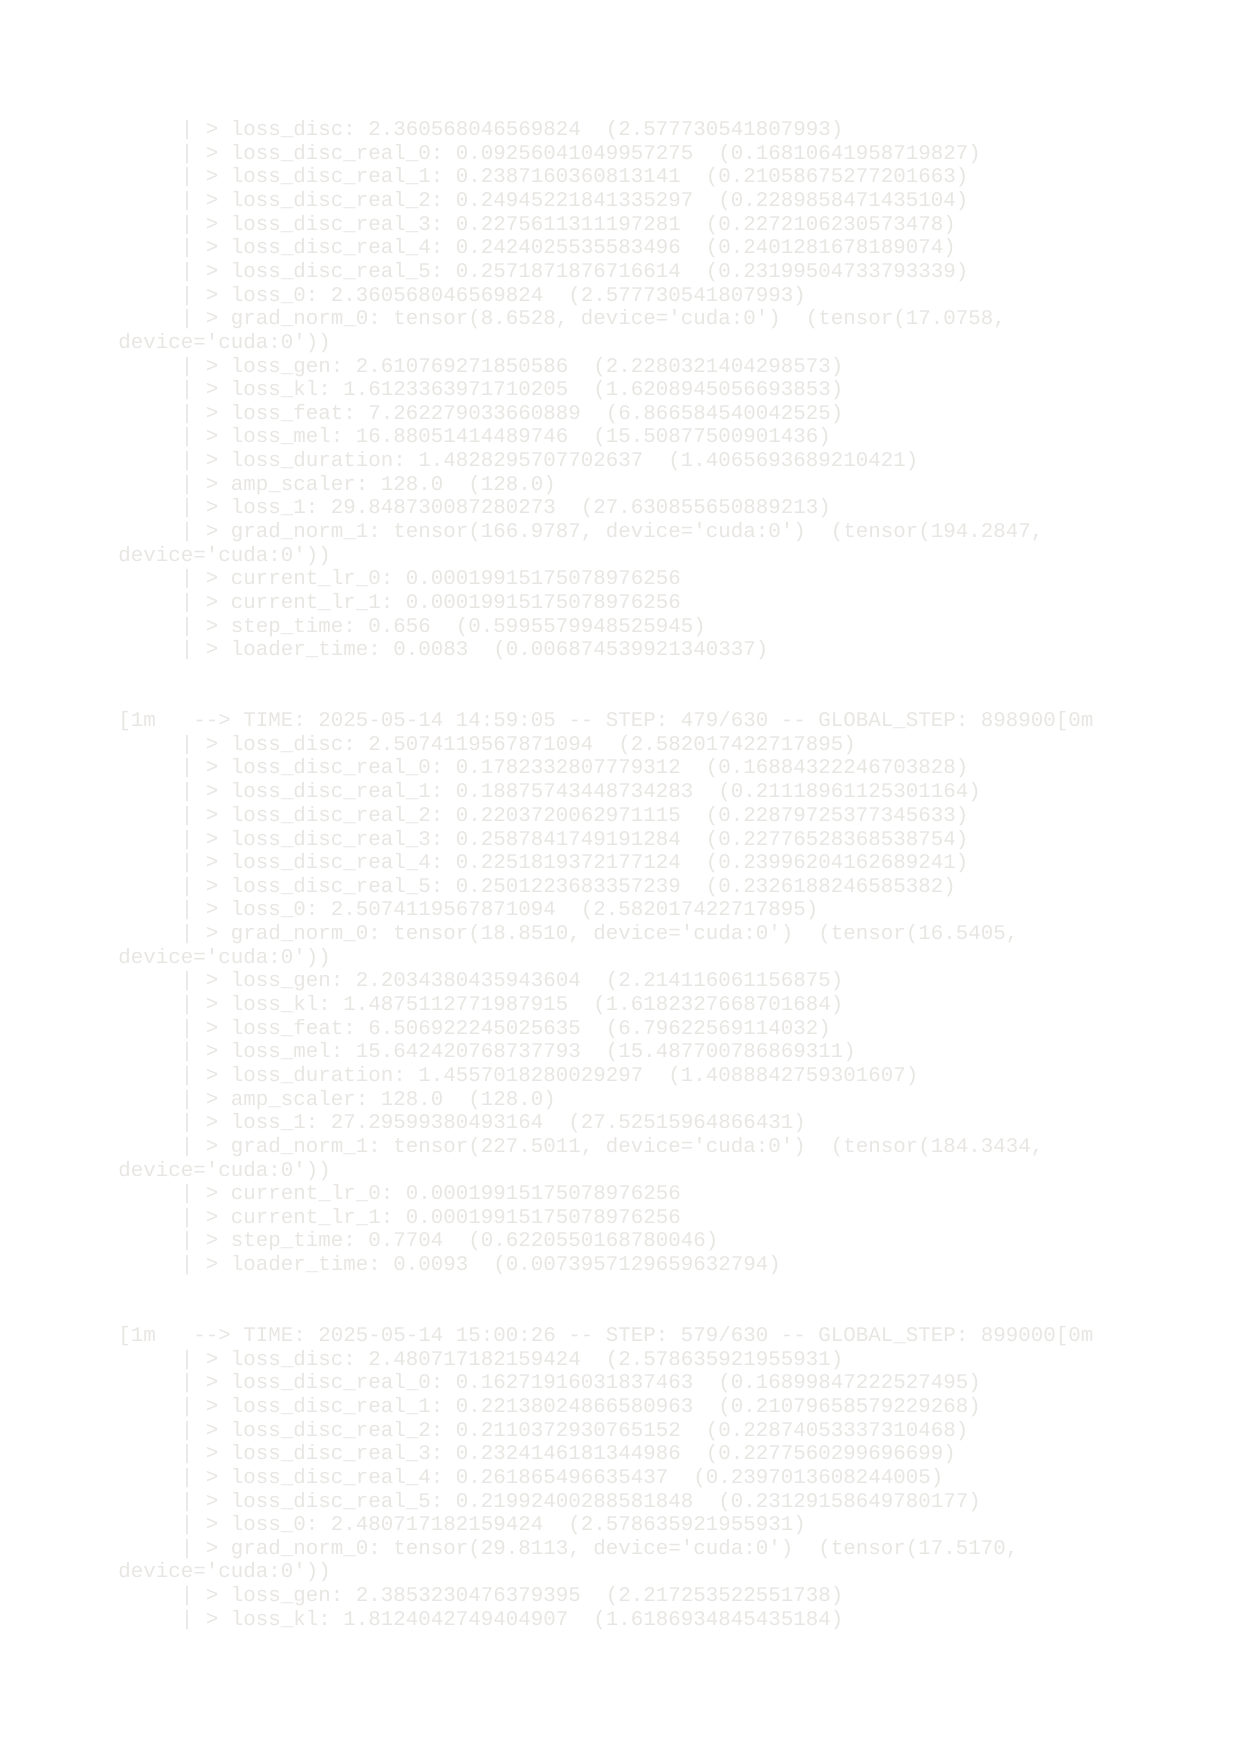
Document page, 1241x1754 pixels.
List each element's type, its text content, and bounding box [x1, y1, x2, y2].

text | > loss_disc_real_4: 0.2424025535583496 (0.2401281678189074) [118, 236, 1122, 260]
text | > loss_feat: 6.506922245025635 (6.79622569114032) [118, 1017, 1122, 1040]
text | > loss_1: 29.848730087280273 (27.630855650889213) [118, 496, 1122, 520]
text | > current_lr_0: 0.00019915175078976256 [118, 1182, 1122, 1206]
text | > loader_time: 0.0083 (0.006874539921340337) [118, 638, 1122, 662]
text | > loss_disc_real_0: 0.1782332807779312 (0.16884322246703828) [118, 757, 1122, 780]
text | > current_lr_1: 0.00019915175078976256 [118, 591, 1122, 615]
text | > loss_gen: 2.3853230476379395 (2.217253522551738) [118, 1584, 1122, 1608]
text | > loss_disc_real_3: 0.2275611311197281 (0.2272106230573478) [118, 213, 1122, 236]
text | > loss_duration: 1.4828295707702637 (1.4065693689210421) [118, 449, 1122, 473]
text | > loss_disc_real_4: 0.261865496635437 (0.2397013608244005) [118, 1466, 1122, 1489]
text | > grad_norm_1: tensor(227.5011, device='cuda:0') (tensor(184.3434, device='cuda:0')) [118, 1135, 1122, 1182]
text | > loss_disc_real_3: 0.2324146181344986 (0.2277560299696699) [118, 1442, 1122, 1466]
text | > loss_disc_real_2: 0.2203720062971115 (0.22879725377345633) [118, 804, 1122, 827]
text | > amp_scaler: 128.0 (128.0) [118, 473, 1122, 496]
text | > step_time: 0.7704 (0.6220550168780046) [118, 1229, 1122, 1253]
text | > grad_norm_0: tensor(8.6528, device='cuda:0') (tensor(17.0758, device='cuda:0')) [118, 307, 1122, 354]
text | > grad_norm_0: tensor(18.8510, device='cuda:0') (tensor(16.5405, device='cuda:0')) [118, 922, 1122, 969]
text | > loss_disc_real_3: 0.2587841749191284 (0.22776528368538754) [118, 827, 1122, 851]
text | > current_lr_0: 0.00019915175078976256 [118, 567, 1122, 591]
text | > loader_time: 0.0093 (0.0073957129659632794) [118, 1253, 1122, 1277]
text | > loss_0: 2.360568046569824 (2.577730541807993) [118, 284, 1122, 307]
text | > loss_duration: 1.4557018280029297 (1.4088842759301607) [118, 1064, 1122, 1088]
text | > loss_disc_real_4: 0.2251819372177124 (0.23996204162689241) [118, 851, 1122, 875]
text | > loss_gen: 2.610769271850586 (2.2280321404298573) [118, 354, 1122, 378]
text | > loss_disc_real_1: 0.2387160360813141 (0.21058675277201663) [118, 165, 1122, 189]
text | > loss_disc_real_2: 0.24945221841335297 (0.2289858471435104) [118, 189, 1122, 213]
text | > loss_0: 2.480717182159424 (2.578635921955931) [118, 1513, 1122, 1537]
text | > loss_disc: 2.480717182159424 (2.578635921955931) [118, 1348, 1122, 1371]
text | > loss_disc_real_0: 0.16271916031837463 (0.16899847222527495) [118, 1371, 1122, 1395]
text | > grad_norm_1: tensor(166.9787, device='cuda:0') (tensor(194.2847, device='cuda:0')) [118, 520, 1122, 567]
text | > loss_kl: 1.8124042749404907 (1.6186934845435184) [118, 1608, 1122, 1631]
text | > loss_kl: 1.6123363971710205 (1.6208945056693853) [118, 378, 1122, 402]
text | > loss_disc_real_5: 0.2501223683357239 (0.2326188246585382) [118, 875, 1122, 898]
text | > step_time: 0.656 (0.5995579948525945) [118, 615, 1122, 638]
text [1m --> TIME: 2025-05-14 14:59:05 -- STEP: 479/630 -- GLOBAL_STEP: 898900[0m [118, 709, 1122, 733]
text | > loss_disc_real_5: 0.2571871876716614 (0.23199504733793339) [118, 260, 1122, 284]
text | > loss_disc_real_2: 0.2110372930765152 (0.22874053337310468) [118, 1419, 1122, 1442]
text | > loss_gen: 2.2034380435943604 (2.214116061156875) [118, 969, 1122, 993]
text | > loss_0: 2.5074119567871094 (2.582017422717895) [118, 898, 1122, 922]
text | > loss_disc_real_1: 0.18875743448734283 (0.21118961125301164) [118, 780, 1122, 804]
text | > loss_disc: 2.360568046569824 (2.577730541807993) [118, 118, 1122, 142]
text | > loss_disc_real_5: 0.21992400288581848 (0.23129158649780177) [118, 1489, 1122, 1513]
text | > loss_mel: 16.88051414489746 (15.50877500901436) [118, 426, 1122, 449]
text | > current_lr_1: 0.00019915175078976256 [118, 1206, 1122, 1229]
text | > loss_kl: 1.4875112771987915 (1.6182327668701684) [118, 993, 1122, 1017]
text | > loss_feat: 7.262279033660889 (6.866584540042525) [118, 402, 1122, 426]
text | > grad_norm_0: tensor(29.8113, device='cuda:0') (tensor(17.5170, device='cuda:0')) [118, 1537, 1122, 1584]
text | > loss_mel: 15.642420768737793 (15.487700786869311) [118, 1040, 1122, 1064]
text [1m --> TIME: 2025-05-14 15:00:26 -- STEP: 579/630 -- GLOBAL_STEP: 899000[0m [118, 1324, 1122, 1348]
text | > amp_scaler: 128.0 (128.0) [118, 1088, 1122, 1111]
text | > loss_disc_real_1: 0.22138024866580963 (0.21079658579229268) [118, 1395, 1122, 1419]
text | > loss_disc: 2.5074119567871094 (2.582017422717895) [118, 733, 1122, 757]
text | > loss_1: 27.29599380493164 (27.52515964866431) [118, 1111, 1122, 1135]
text | > loss_disc_real_0: 0.09256041049957275 (0.16810641958719827) [118, 142, 1122, 165]
